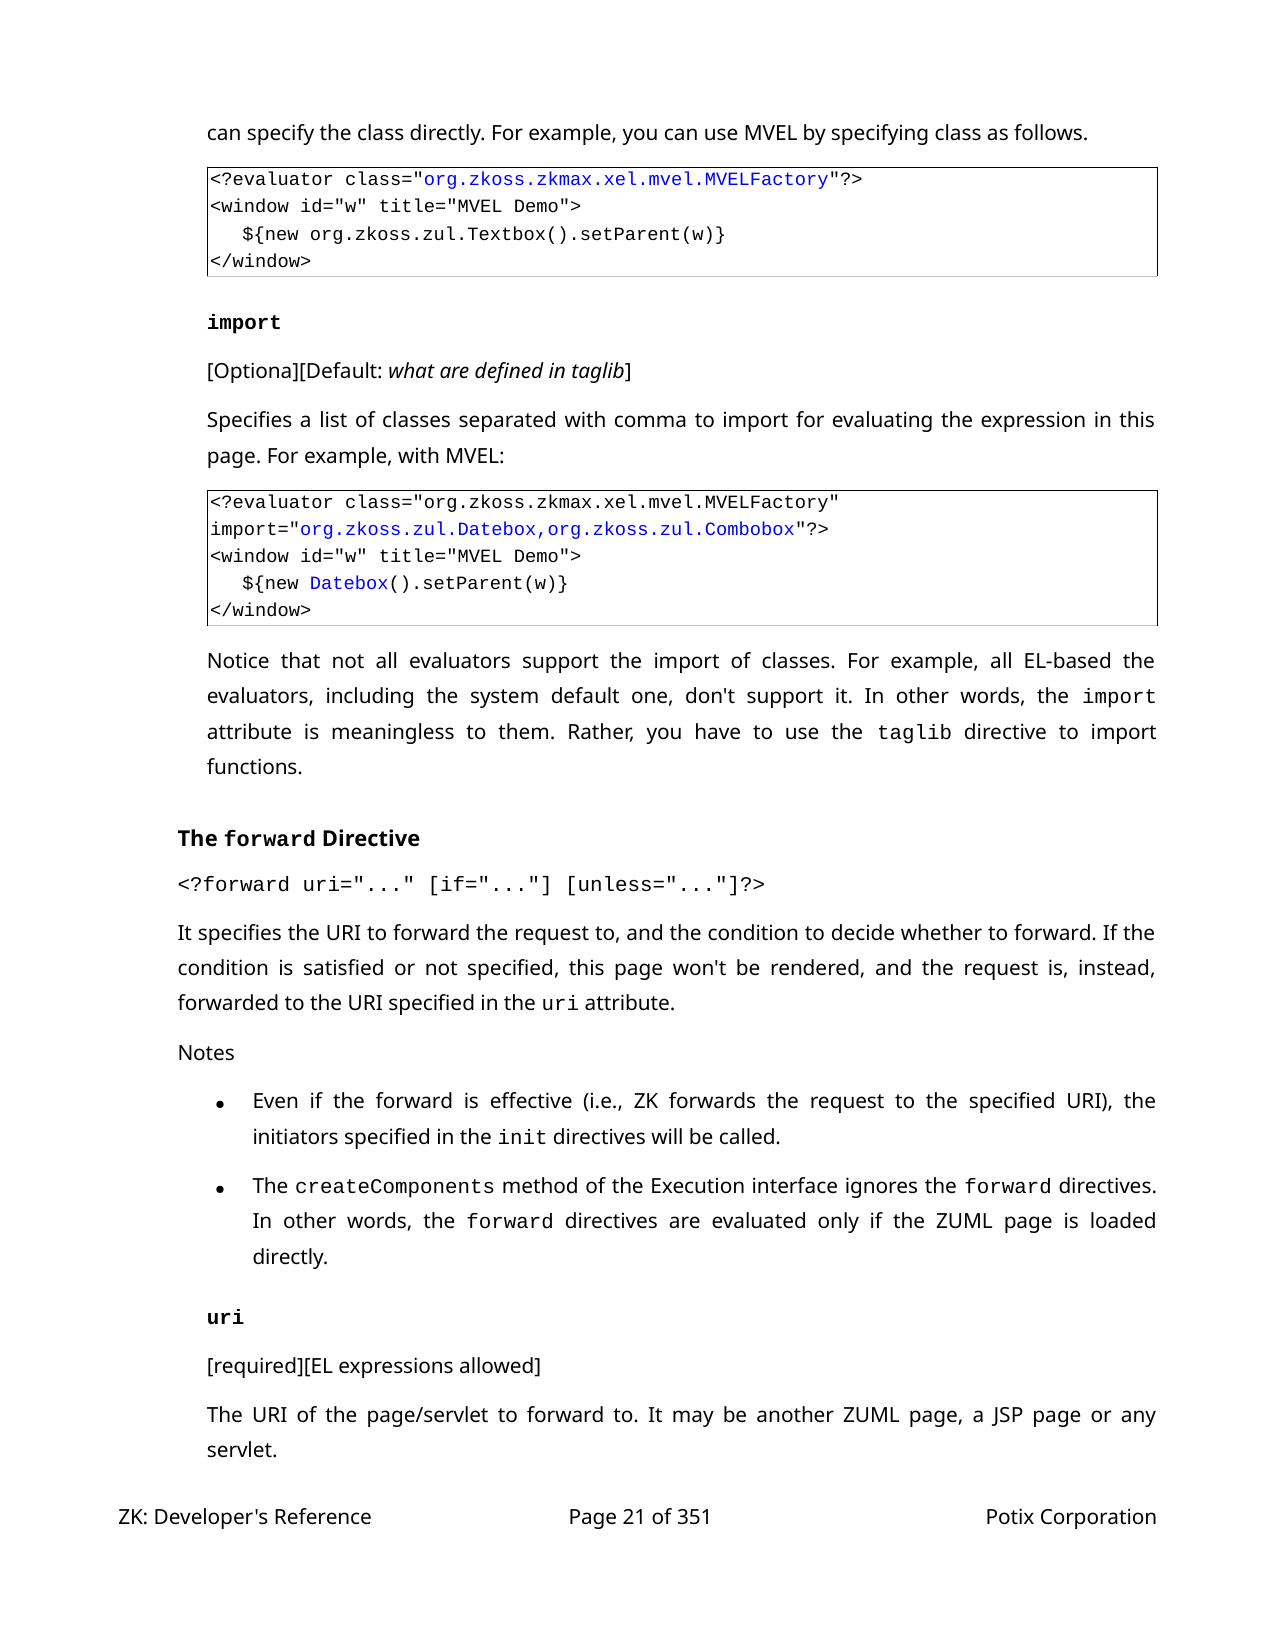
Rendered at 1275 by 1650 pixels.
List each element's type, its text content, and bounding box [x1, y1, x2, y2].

subtitle The forward Directive [177, 823, 1157, 853]
text </window> [208, 248, 1157, 276]
text can specify the class directly. For example, you can use MVEL by specifying class as follows. [207, 118, 1157, 146]
text ${new org.zkoss.zul.Textbox().setParent(w)} [208, 221, 1157, 246]
subtitle uri [207, 1307, 1157, 1330]
text Notice that not all evaluators support the import of classes. For example, all EL-based the evaluators, including the system default one, don't support it. In other words, the import attribute is meaningless to them. Rather, you have to use the taglib directive to import functions. [207, 646, 1157, 781]
text <?forward uri="..." [if="..."] [unless="..."]?> [177, 874, 1157, 897]
text [Optiona][Default: what are defined in taglib] [207, 357, 1157, 385]
list Even if the forward is effective (i.e., ZK forwards the request to the specified URI), the initiators specified in the init directives will be called. [215, 1087, 1157, 1150]
text import="org.zkoss.zul.Datebox,org.zkoss.zul.Combobox"?> [208, 517, 1157, 541]
text Specifies a list of classes separated with comma to import for evaluating the expression in this page. For example, with MVEL: [207, 406, 1157, 469]
text <window id="w" title="MVEL Demo"> [208, 544, 1157, 568]
text The URI of the page/servlet to forward to. It may be another ZUML page, a JSP page or any servlet. [207, 1400, 1157, 1463]
text <window id="w" title="MVEL Demo"> [208, 194, 1157, 218]
text Notes [177, 1038, 1157, 1066]
text <?evaluator class="org.zkoss.zkmax.xel.mvel.MVELFactory" [208, 491, 1157, 514]
text ${new Datebox().setParent(w)} [208, 571, 1157, 595]
text <?evaluator class="org.zkoss.zkmax.xel.mvel.MVELFactory"?> [208, 168, 1157, 191]
text [required][EL expressions allowed] [207, 1351, 1157, 1379]
text </window> [208, 598, 1157, 625]
text It specifies the URI to forward the request to, and the condition to decide whether to forward. If the condition is satisfied or not specified, this page won't be rendered, and the request is, instead, forwarded to the URI specified in the uri attribute. [177, 918, 1157, 1017]
subtitle import [207, 312, 1157, 336]
list The createComponents method of the Execution interface ignores the forward directives. In other words, the forward directives are evaluated only if the ZUML page is loaded directly. [215, 1171, 1157, 1270]
